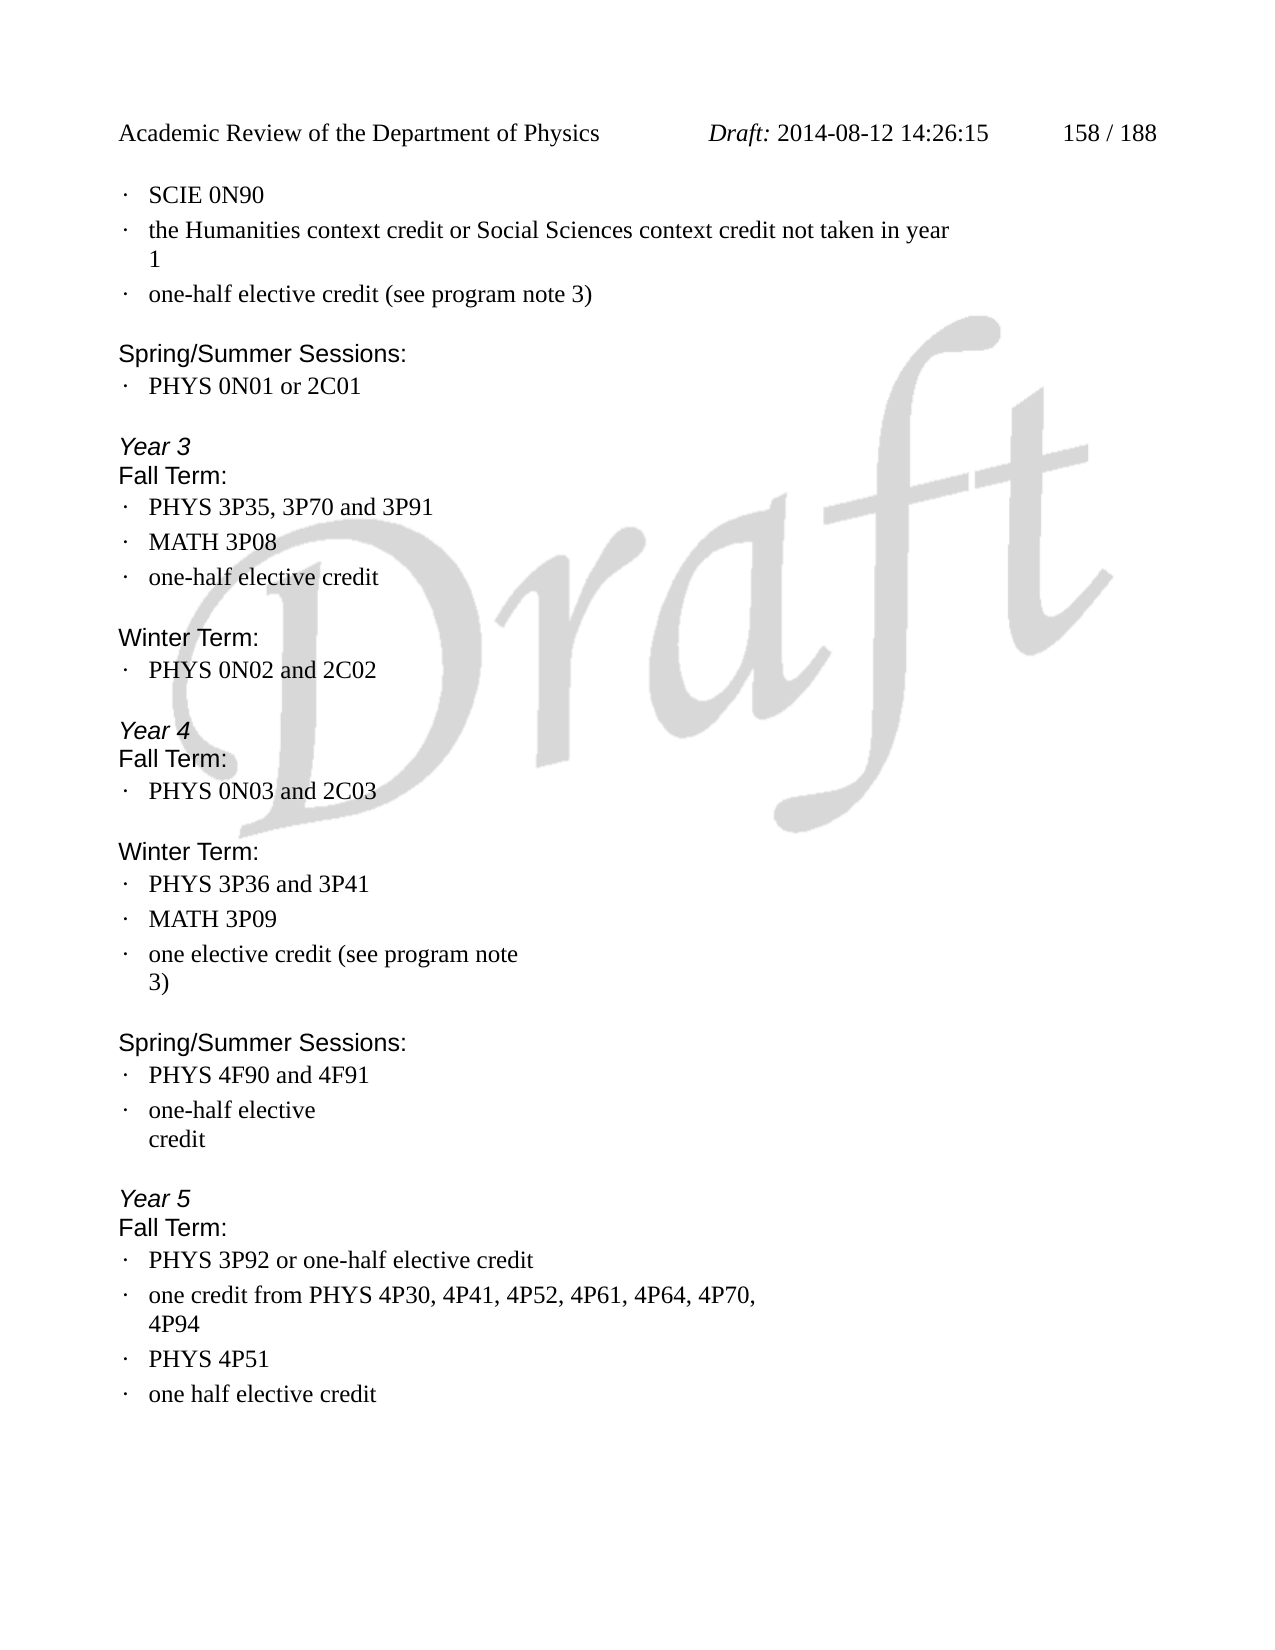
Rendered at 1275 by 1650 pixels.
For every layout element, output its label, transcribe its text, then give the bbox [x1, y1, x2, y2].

table_cell · [118, 1277, 145, 1341]
table_header PHYS 0N03 and 2C03 [145, 773, 381, 808]
table_cell MATH 3P09 [145, 901, 546, 936]
text Spring/Summer Sessions: [118, 999, 1157, 1057]
picture [118, 1242, 1157, 1411]
table_cell · [118, 212, 145, 276]
table_cell · [118, 1341, 145, 1376]
table_header · [118, 368, 145, 403]
table_cell one credit from PHYS 4P30, 4P41, 4P52, 4P61, 4P64, 4P70, 4P94 [145, 1277, 816, 1341]
table_cell one half elective credit [145, 1376, 816, 1411]
table_cell PHYS 4P51 [145, 1341, 816, 1376]
table_cell one-half elective credit [145, 1092, 380, 1156]
table_cell · [118, 1376, 145, 1411]
text Year 3 Fall Term: [118, 403, 1157, 489]
table_header · [118, 489, 145, 524]
text Year 5 Fall Term: [118, 1156, 1157, 1242]
table_header PHYS 3P92 or one-half elective credit [145, 1242, 816, 1277]
table_header PHYS 0N01 or 2C01 [145, 368, 366, 403]
table_header PHYS 4F90 and 4F91 [145, 1057, 380, 1092]
picture [118, 118, 1157, 311]
picture [118, 1439, 1157, 1532]
table_cell · [118, 936, 145, 999]
picture [118, 773, 1157, 808]
table_cell · [118, 177, 145, 212]
text Spring/Summer Sessions: [118, 311, 1157, 368]
table_cell MATH 3P08 [145, 524, 438, 559]
table_header PHYS 3P35, 3P70 and 3P91 [145, 489, 438, 524]
table_cell · [118, 524, 145, 559]
table_header · [118, 773, 145, 808]
table_cell · [118, 901, 145, 936]
table_cell · [118, 1092, 145, 1156]
text [118, 1411, 1157, 1439]
picture [118, 866, 1157, 999]
table_header · [118, 1242, 145, 1277]
text Year 4 Fall Term: [118, 687, 1157, 773]
table_cell · [118, 559, 145, 594]
table_header PHYS 3P36 and 3P41 [145, 866, 546, 901]
table_cell one-half elective credit [145, 559, 438, 594]
text Winter Term: [118, 808, 1157, 866]
table_cell one-half elective credit (see program note 3) [145, 276, 962, 311]
table_header · [118, 652, 145, 687]
picture [118, 652, 1157, 687]
table_header · [118, 1057, 145, 1092]
table_cell one elective credit (see program note 3) [145, 936, 546, 999]
text Winter Term: [118, 594, 1157, 652]
picture [118, 368, 1157, 403]
picture [118, 1057, 1157, 1156]
table_header · [118, 866, 145, 901]
table_cell SCIE 0N90 [145, 177, 962, 212]
table_header PHYS 0N02 and 2C02 [145, 652, 381, 687]
table_cell · [118, 276, 145, 311]
table_cell the Humanities context credit or Social Sciences context credit not taken in year 1 [145, 212, 962, 276]
picture [118, 489, 1157, 594]
